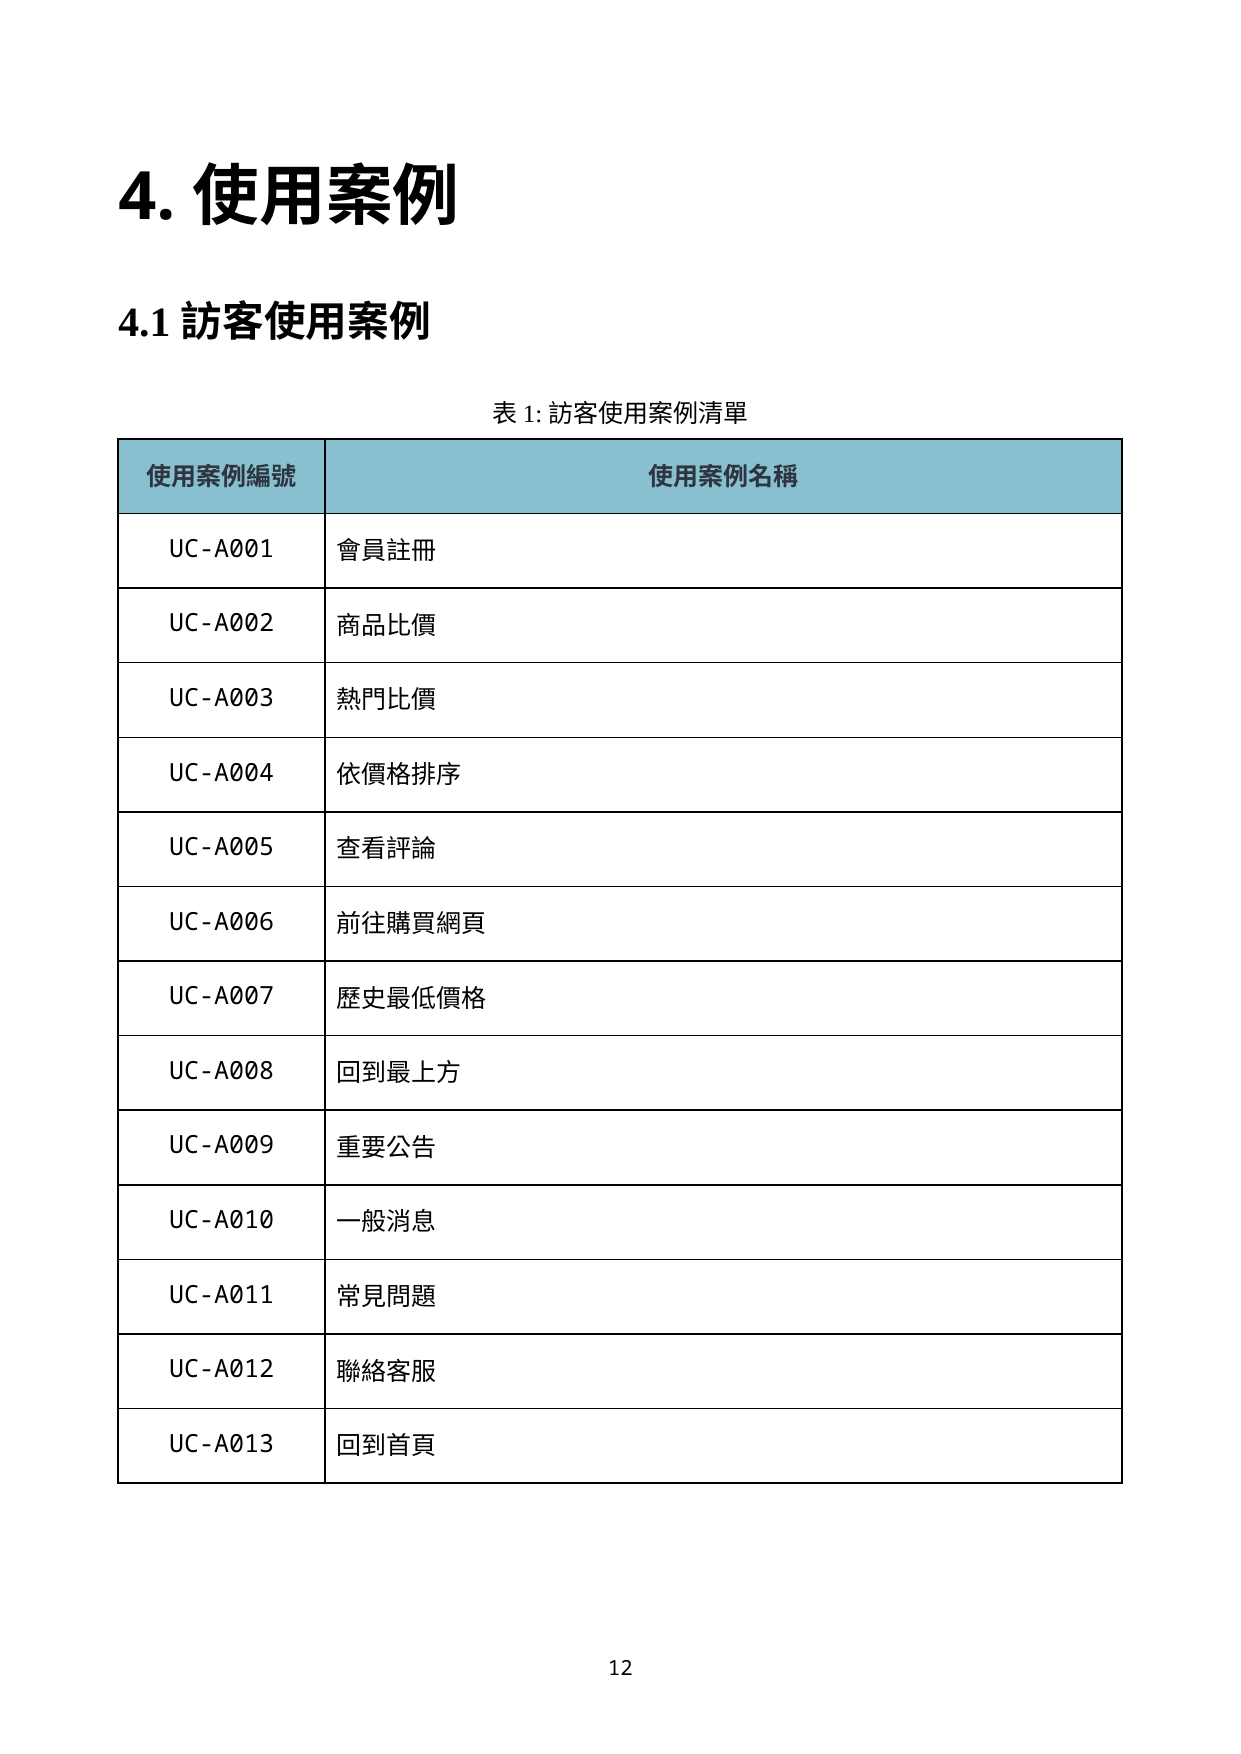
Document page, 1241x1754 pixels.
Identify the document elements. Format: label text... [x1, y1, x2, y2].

table_cell UC-A009 [119, 1111, 324, 1184]
table_cell 常見問題 [326, 1260, 1121, 1333]
text 表 1: 訪客使用案例清單 [118, 393, 1122, 429]
table_cell UC-A002 [119, 589, 324, 662]
table_cell 歷史最低價格 [326, 962, 1121, 1035]
table_cell UC-A003 [119, 663, 324, 736]
table_cell 回到最上方 [326, 1036, 1121, 1109]
table_cell 重要公告 [326, 1111, 1121, 1184]
table_header 使用案例編號 [119, 440, 324, 513]
table_cell 回到首頁 [326, 1409, 1121, 1482]
table_cell UC-A011 [119, 1260, 324, 1333]
table_cell UC-A004 [119, 738, 324, 811]
table_cell 依價格排序 [326, 738, 1121, 811]
table_cell 聯絡客服 [326, 1335, 1121, 1408]
table_cell 會員註冊 [326, 514, 1121, 587]
subtitle 4.1 訪客使用案例 [118, 288, 1122, 349]
table_cell 熱門比價 [326, 663, 1121, 736]
table_cell 查看評論 [326, 813, 1121, 886]
table_cell UC-A001 [119, 514, 324, 587]
subtitle 4. 使用案例 [118, 142, 1122, 239]
table_cell 商品比價 [326, 589, 1121, 662]
table_cell UC-A010 [119, 1186, 324, 1258]
table_cell UC-A005 [119, 813, 324, 886]
table_cell UC-A007 [119, 962, 324, 1035]
table_cell 前往購買網頁 [326, 887, 1121, 960]
table_cell UC-A012 [119, 1335, 324, 1408]
table_header 使用案例名稱 [326, 440, 1121, 513]
table_cell 一般消息 [326, 1186, 1121, 1258]
table_cell UC-A008 [119, 1036, 324, 1109]
table_cell UC-A006 [119, 887, 324, 960]
table_cell UC-A013 [119, 1409, 324, 1482]
